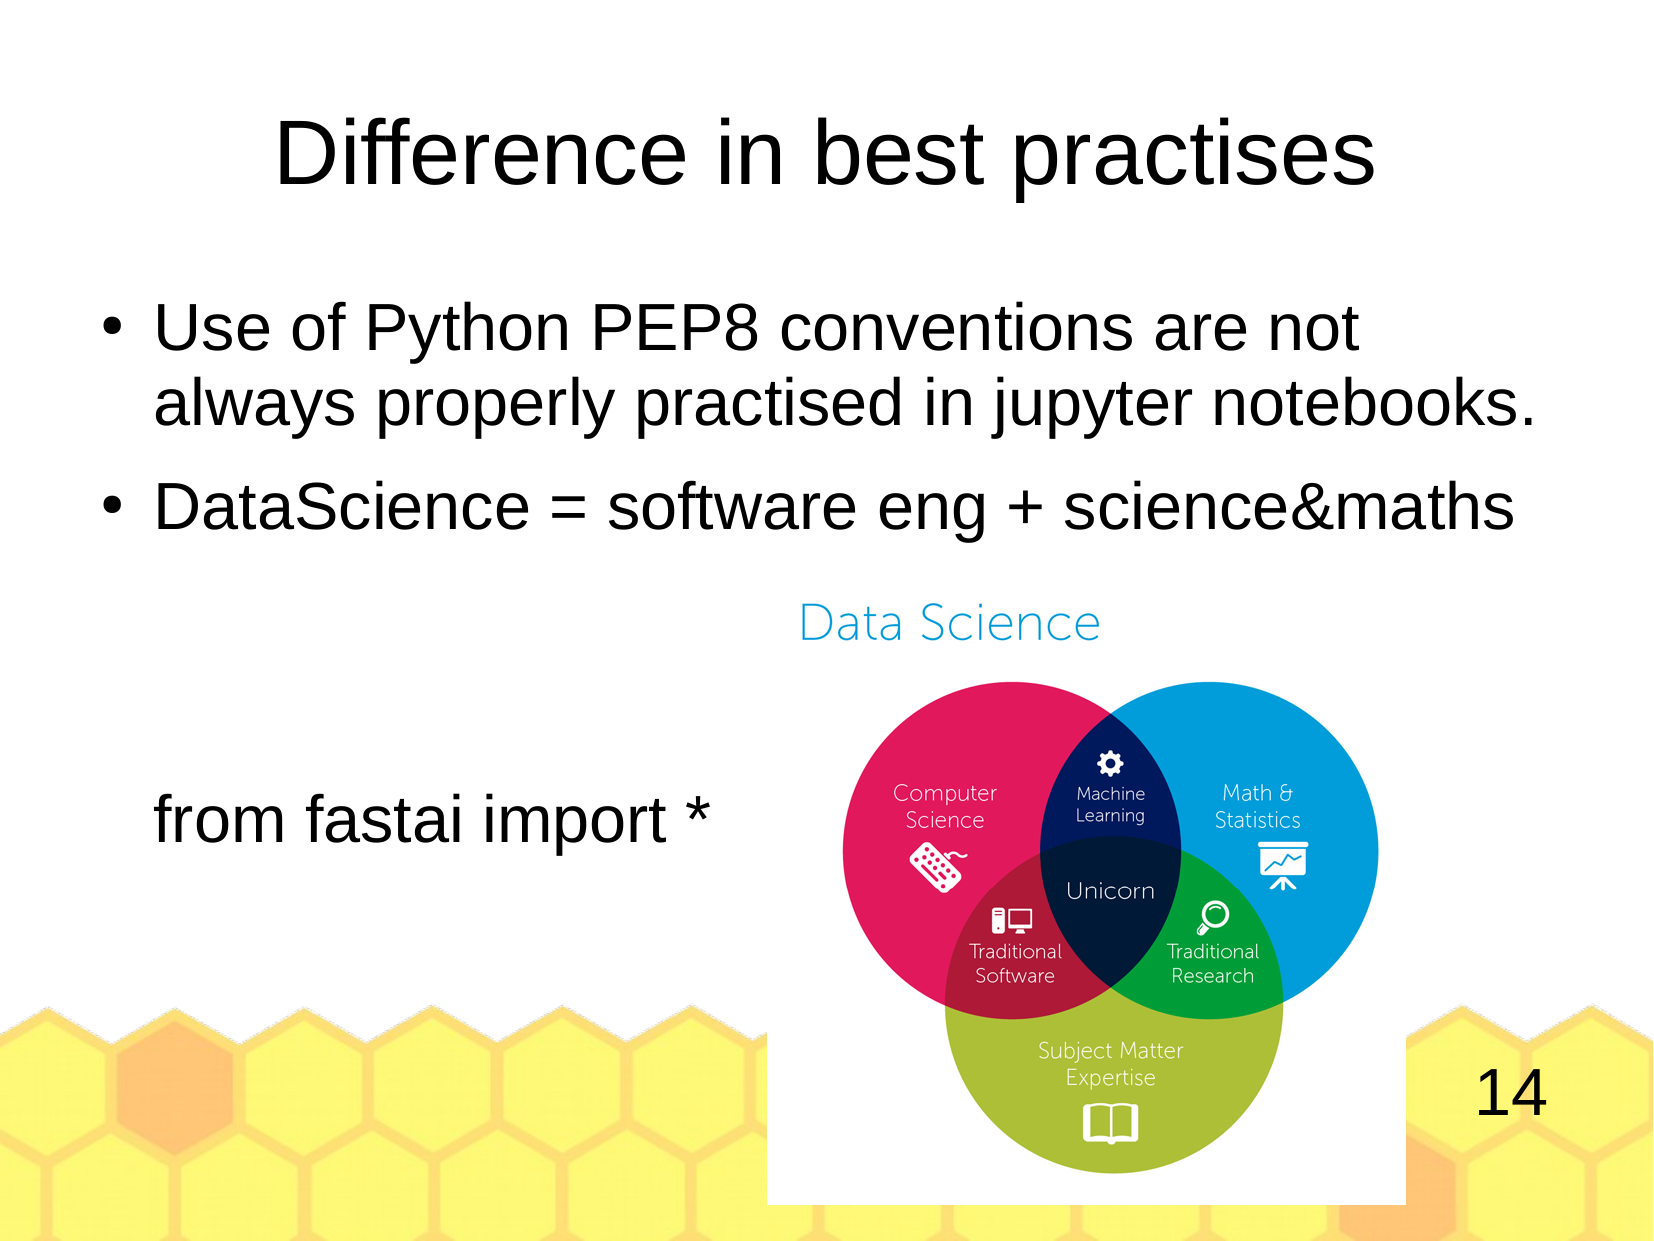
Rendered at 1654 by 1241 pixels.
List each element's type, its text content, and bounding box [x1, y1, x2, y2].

text_box 14 [1417, 1003, 1607, 1182]
list Use of Python PEP8 conventions are not always properly practised in jupyter notebooks. DataScience = software eng + science&maths from fastai import * [82, 290, 1571, 1010]
title Difference in best practises [82, 49, 1571, 257]
picture [0, 573, 1654, 1241]
